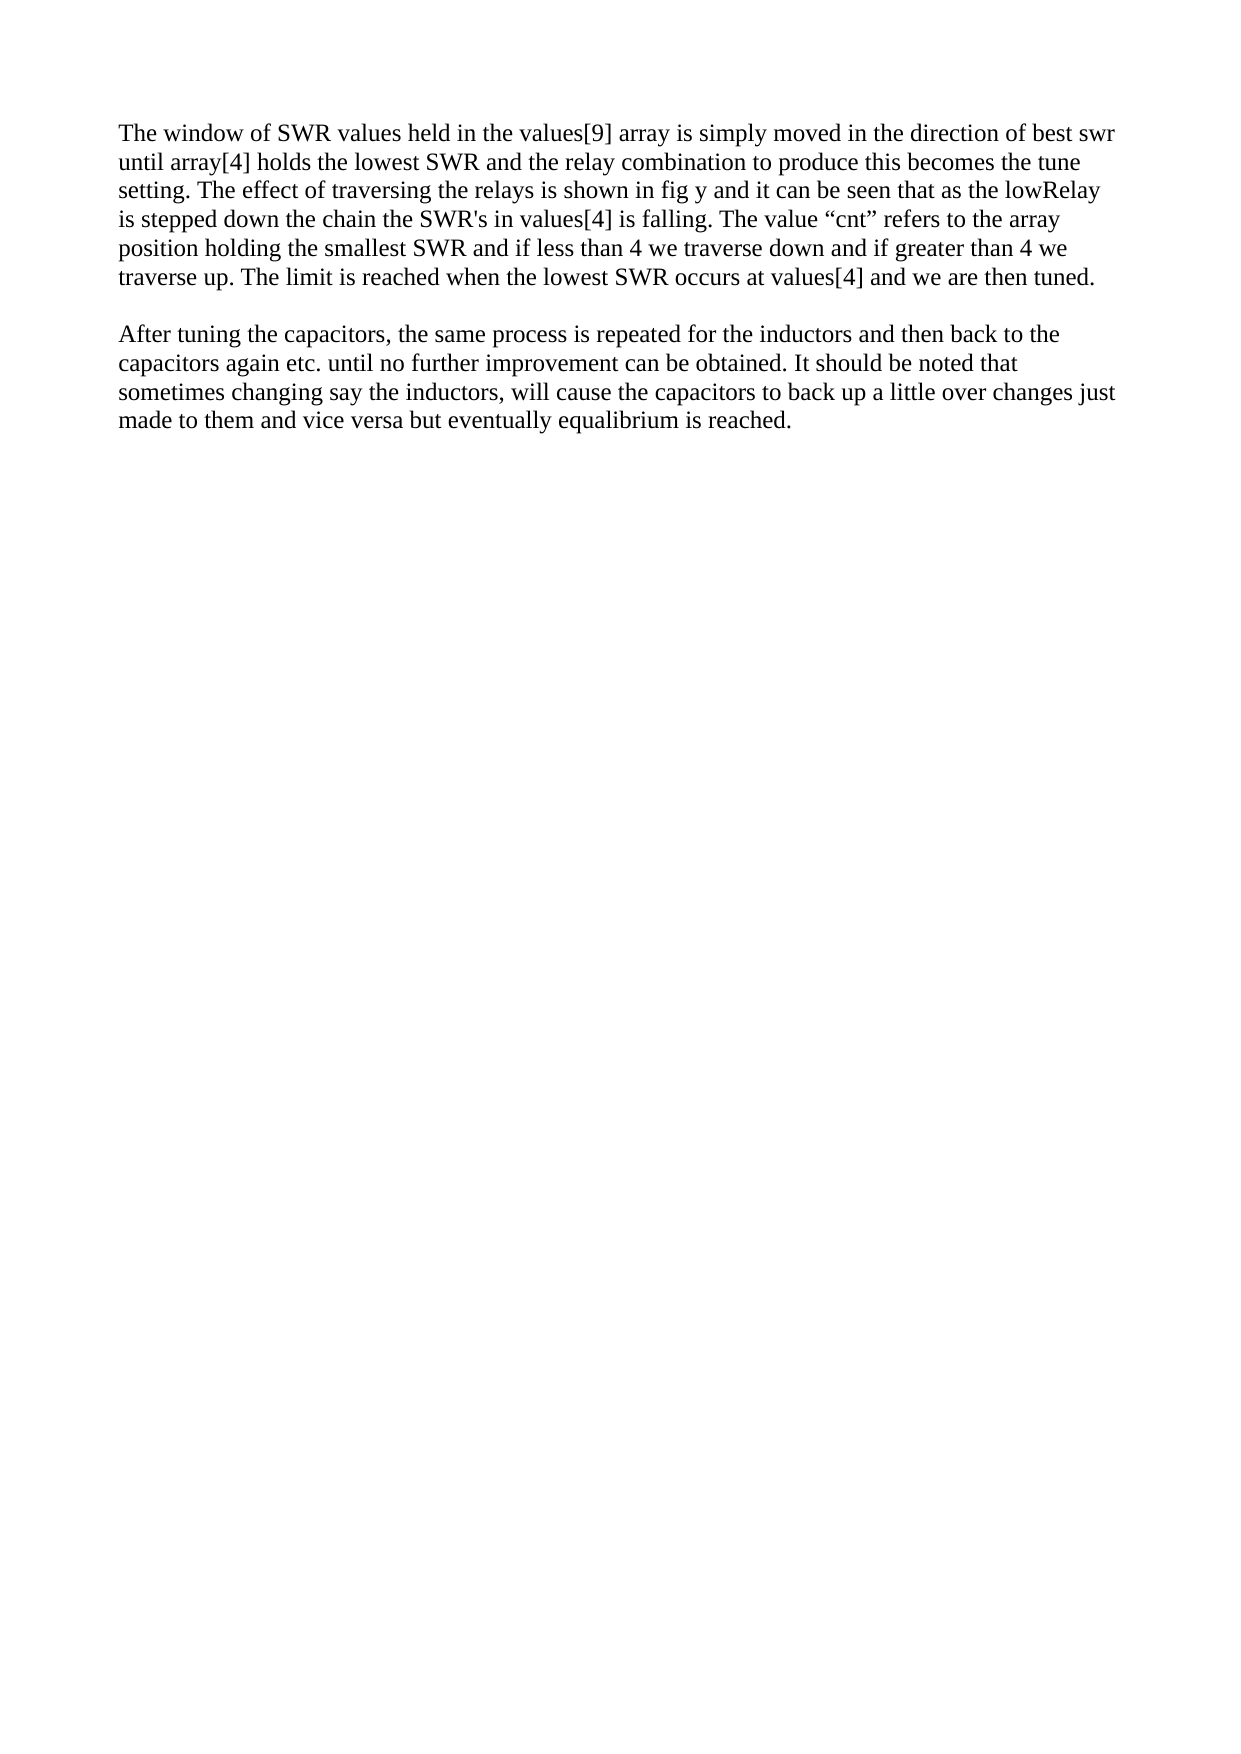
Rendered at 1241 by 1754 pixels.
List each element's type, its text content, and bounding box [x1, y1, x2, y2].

text The window of SWR values held in the values[9] array is simply moved in the direction of best swr until array[4] holds the lowest SWR and the relay combination to produce this becomes the tune setting. The effect of traversing the relays is shown in fig y and it can be seen that as the lowRelay is stepped down the chain the SWR's in values[4] is falling. The value “cnt” refers to the array position holding the smallest SWR and if less than 4 we traverse down and if greater than 4 we traverse up. The limit is reached when the lowest SWR occurs at values[4] and we are then tuned. [118, 118, 1122, 291]
text After tuning the capacitors, the same process is repeated for the inductors and then back to the capacitors again etc. until no further improvement can be obtained. It should be noted that sometimes changing say the inductors, will cause the capacitors to back up a little over changes just made to them and vice versa but eventually equalibrium is reached. [118, 319, 1122, 434]
